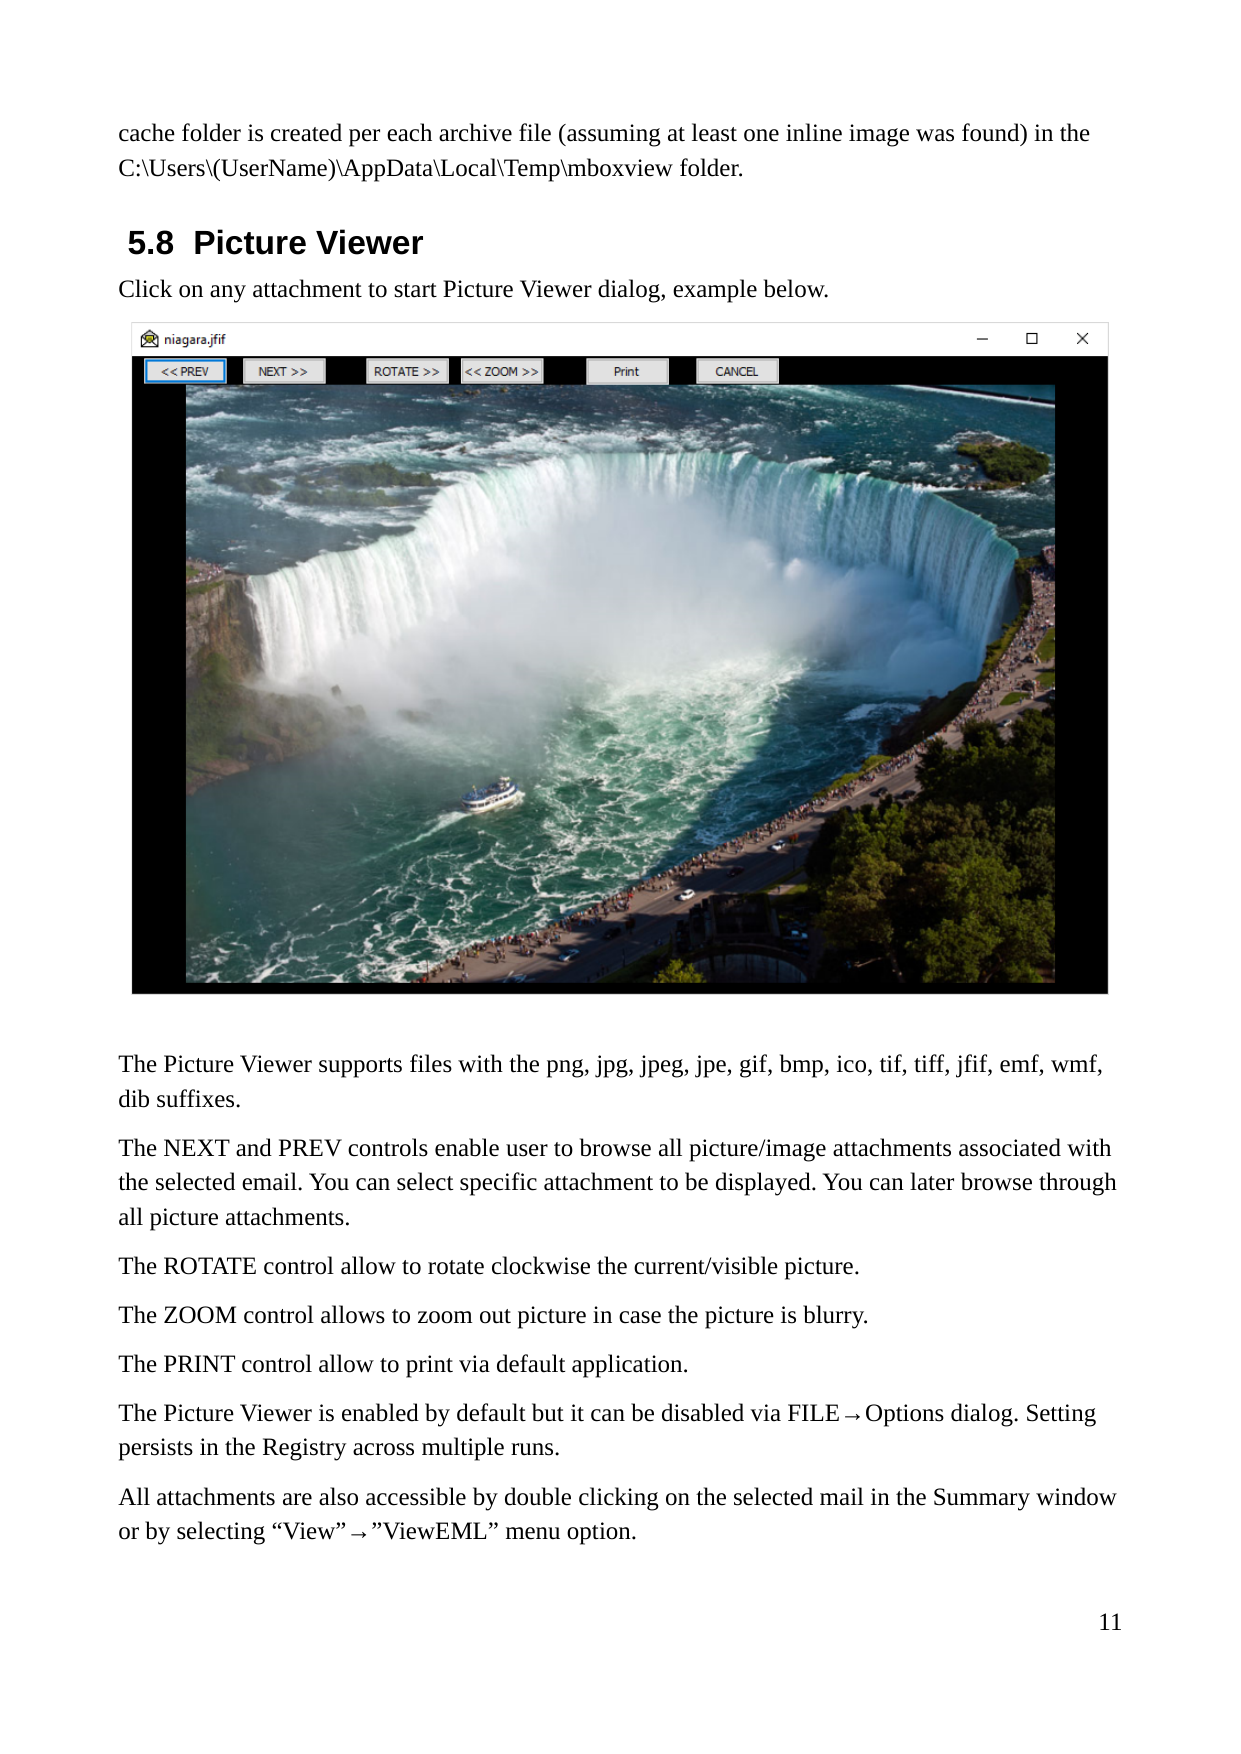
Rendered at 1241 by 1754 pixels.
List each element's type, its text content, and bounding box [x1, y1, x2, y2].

text The ZOOM control allows to zoom out picture in case the picture is blurry. [118, 1300, 1122, 1329]
text The PRINT control allow to print via default application. [118, 1349, 1122, 1378]
subtitle Picture Viewer [118, 222, 1122, 261]
text The NEXT and PREV controls enable user to browse all picture/image attachments associated with the selected email. You can select specific attachment to be displayed. You can later browse through all picture attachments. [118, 1133, 1122, 1231]
text cache folder is created per each archive file (assuming at least one inline image was found) in the C:\Users\(UserName)\AppData\Local\Temp\mboxview folder. [118, 118, 1122, 181]
text All attachments are also accessible by double clicking on the selected mail in the Summary window or by selecting “View”→”ViewEML” menu option. [118, 1482, 1122, 1545]
text Click on any attachment to start Picture Viewer dialog, example below. [118, 274, 1122, 302]
picture [131, 322, 1109, 995]
text The ROTATE control allow to rotate clockwise the current/visible picture. [118, 1251, 1122, 1279]
text The Picture Viewer is enabled by default but it can be disabled via FILE→Options dialog. Setting persists in the Registry across multiple runs. [118, 1398, 1122, 1461]
text The Picture Viewer supports files with the png, jpg, jpeg, jpe, gif, bmp, ico, tif, tiff, jfif, emf, wmf, dib suffixes. [118, 1049, 1122, 1112]
